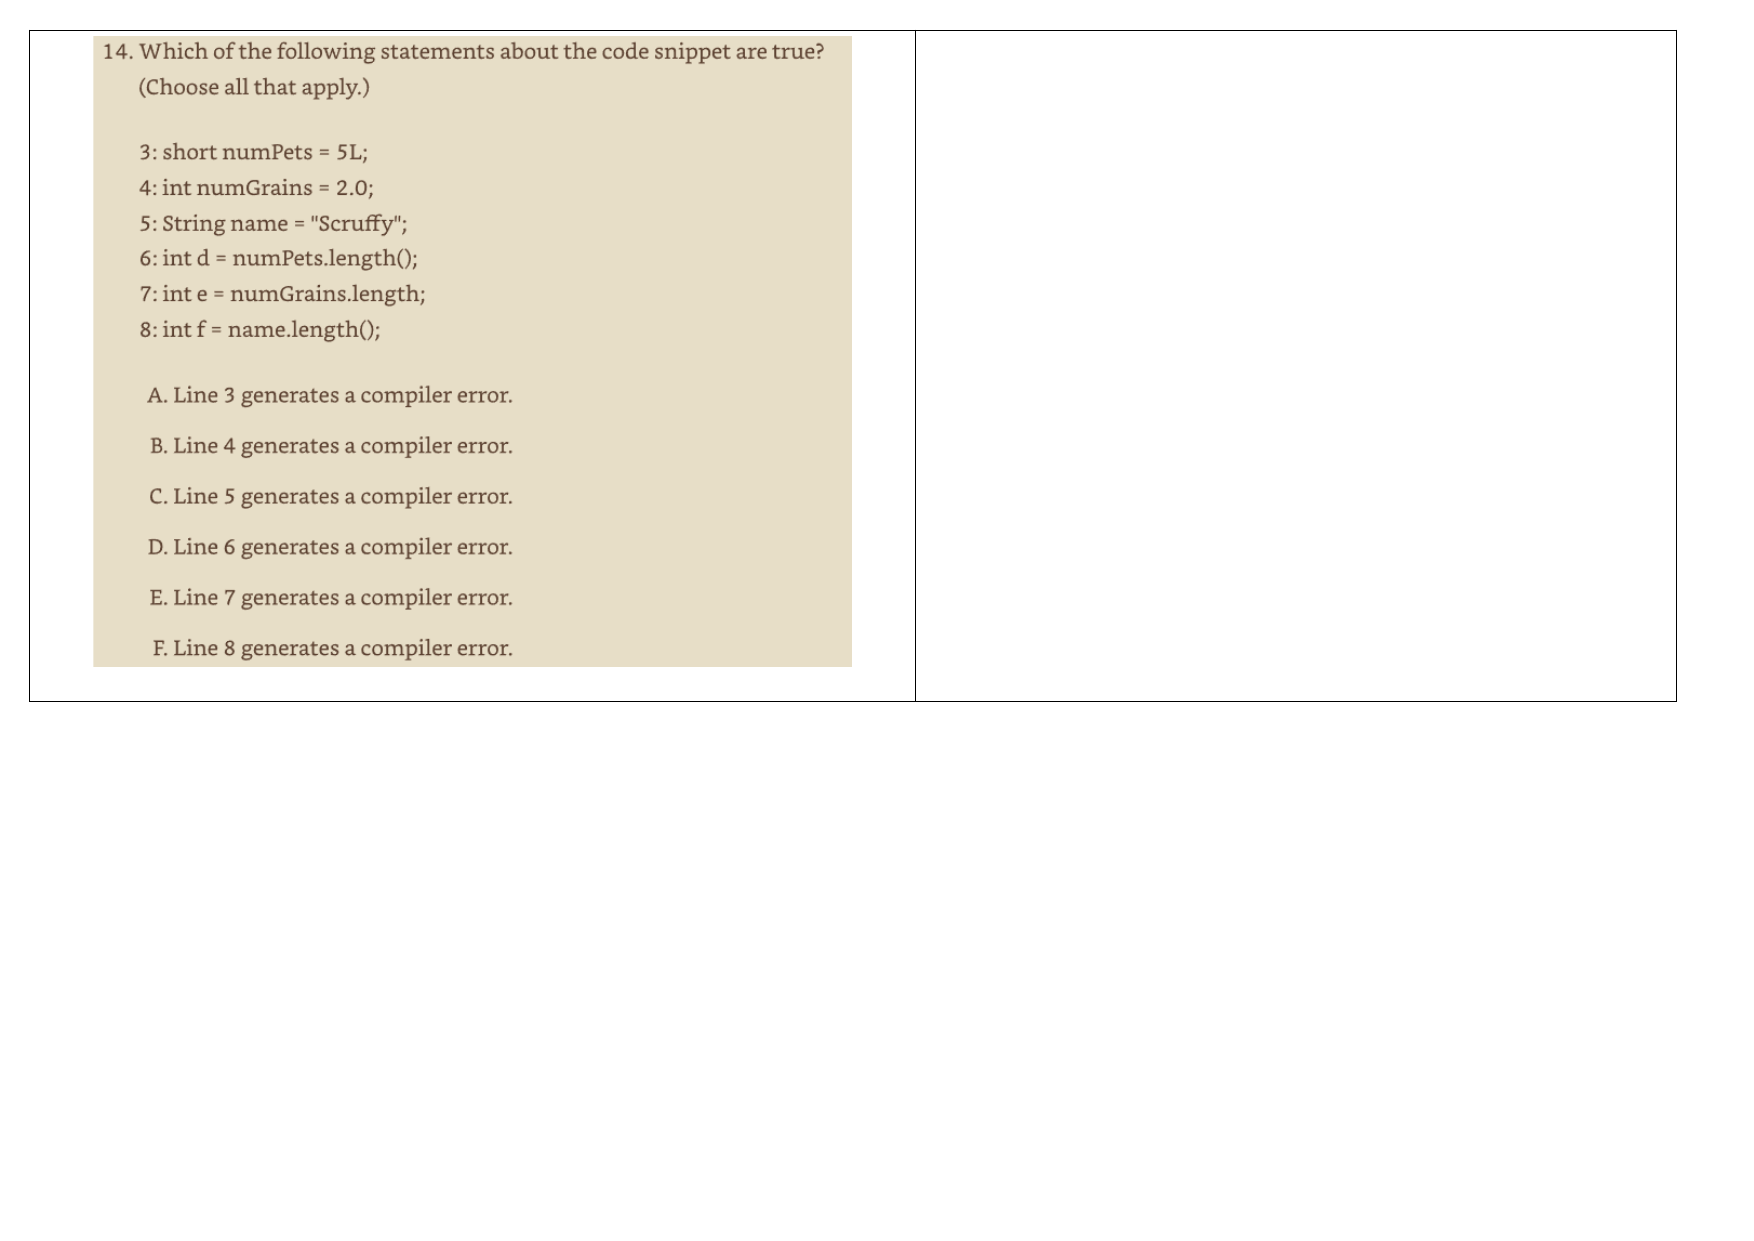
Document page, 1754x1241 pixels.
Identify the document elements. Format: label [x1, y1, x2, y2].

table_cell [30, 31, 915, 701]
table_cell [916, 31, 1676, 701]
picture [93, 36, 852, 667]
